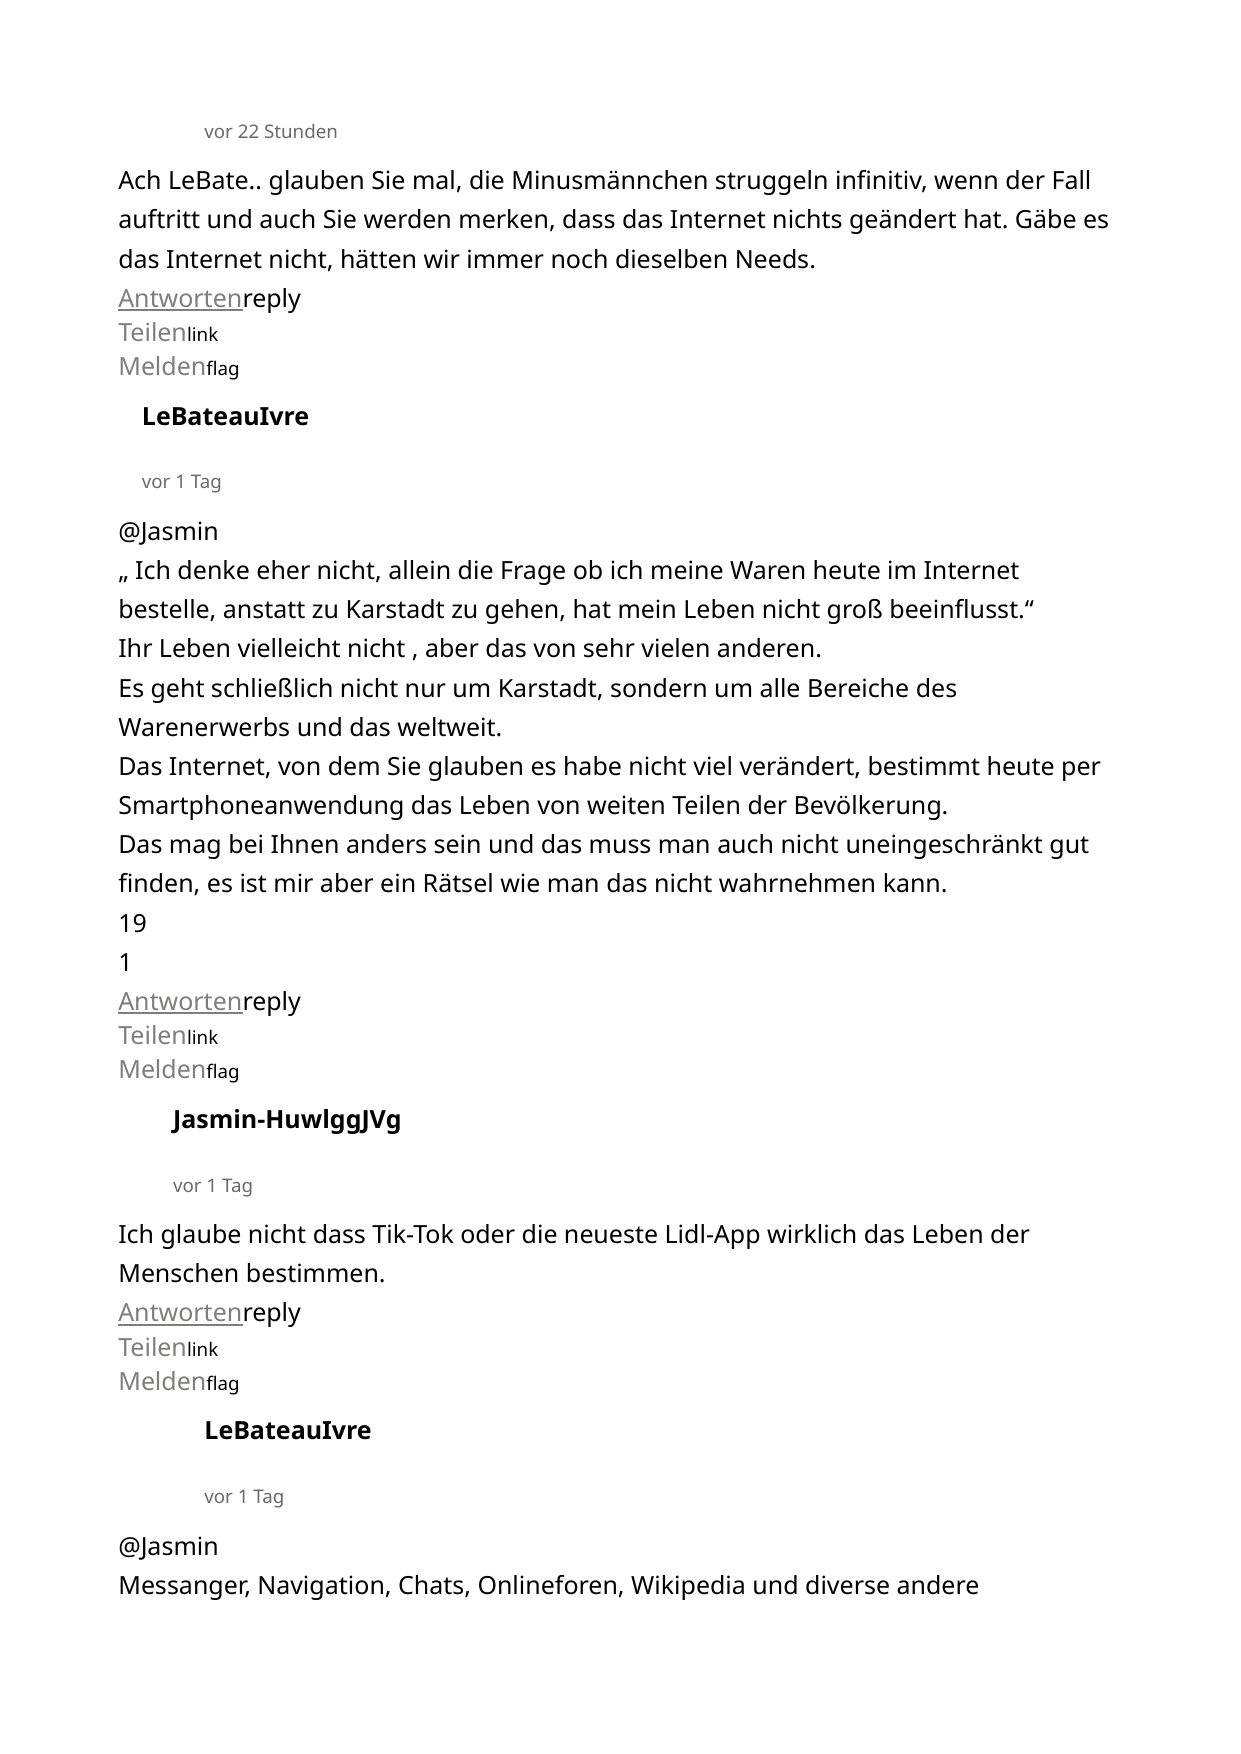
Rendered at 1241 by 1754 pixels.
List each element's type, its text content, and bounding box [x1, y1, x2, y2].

text @Jasmin Messanger, Navigation, Chats, Onlineforen, Wikipedia und diverse andere [118, 1528, 1122, 1601]
text 19 [118, 905, 1122, 939]
text vor 1 Tag [173, 1172, 1117, 1197]
text @Jasmin „ Ich denke eher nicht, allein die Frage ob ich meine Waren heute im Internet bestelle, anstatt zu Karstadt zu gehen, hat mein Leben nicht groß beeinflusst.“ Ihr Leben vielleicht nicht , aber das von sehr vielen anderen. Es geht schließlich nicht nur um Karstadt, sondern um alle Bereiche des Warenerwerbs und das weltweit. Das Internet, von dem Sie glauben es habe nicht viel verändert, bestimmt heute per Smartphoneanwendung das Leben von weiten Teilen der Bevölkerung. Das mag bei Ihnen anders sein und das muss man auch nicht uneingeschränkt gut finden, es ist mir aber ein Rätsel wie man das nicht wahrnehmen kann. [118, 514, 1122, 900]
text Teilenlink [118, 1018, 1122, 1052]
text 1 [118, 944, 1122, 978]
text Teilenlink [118, 1329, 1122, 1363]
text Antwortenreply [118, 984, 1122, 1018]
text Ach LeBate.. glauben Sie mal, die Minusmännchen struggeln infinitiv, wenn der Fall auftritt und auch Sie werden merken, dass das Internet nichts geändert hat. Gäbe es das Internet nicht, hätten wir immer noch dieselben Needs. [118, 163, 1122, 275]
text Antwortenreply [118, 281, 1122, 314]
text Meldenflag [118, 1363, 1122, 1397]
text vor 1 Tag [204, 1483, 1117, 1509]
text vor 1 Tag [142, 469, 1117, 494]
text Meldenflag [118, 349, 1122, 383]
text Teilenlink [118, 314, 1122, 349]
text Jasmin-HuwlggJVg [173, 1101, 1114, 1136]
text Ich glaube nicht dass Tik-Tok oder die neueste Lidl-App wirklich das Leben der Menschen bestimmen. [118, 1217, 1122, 1290]
text Meldenflag [118, 1052, 1122, 1086]
text Antwortenreply [118, 1295, 1122, 1329]
text LeBateauIvre [204, 1413, 1114, 1447]
text vor 22 Stunden [204, 118, 1117, 144]
text LeBateauIvre [142, 398, 1114, 432]
